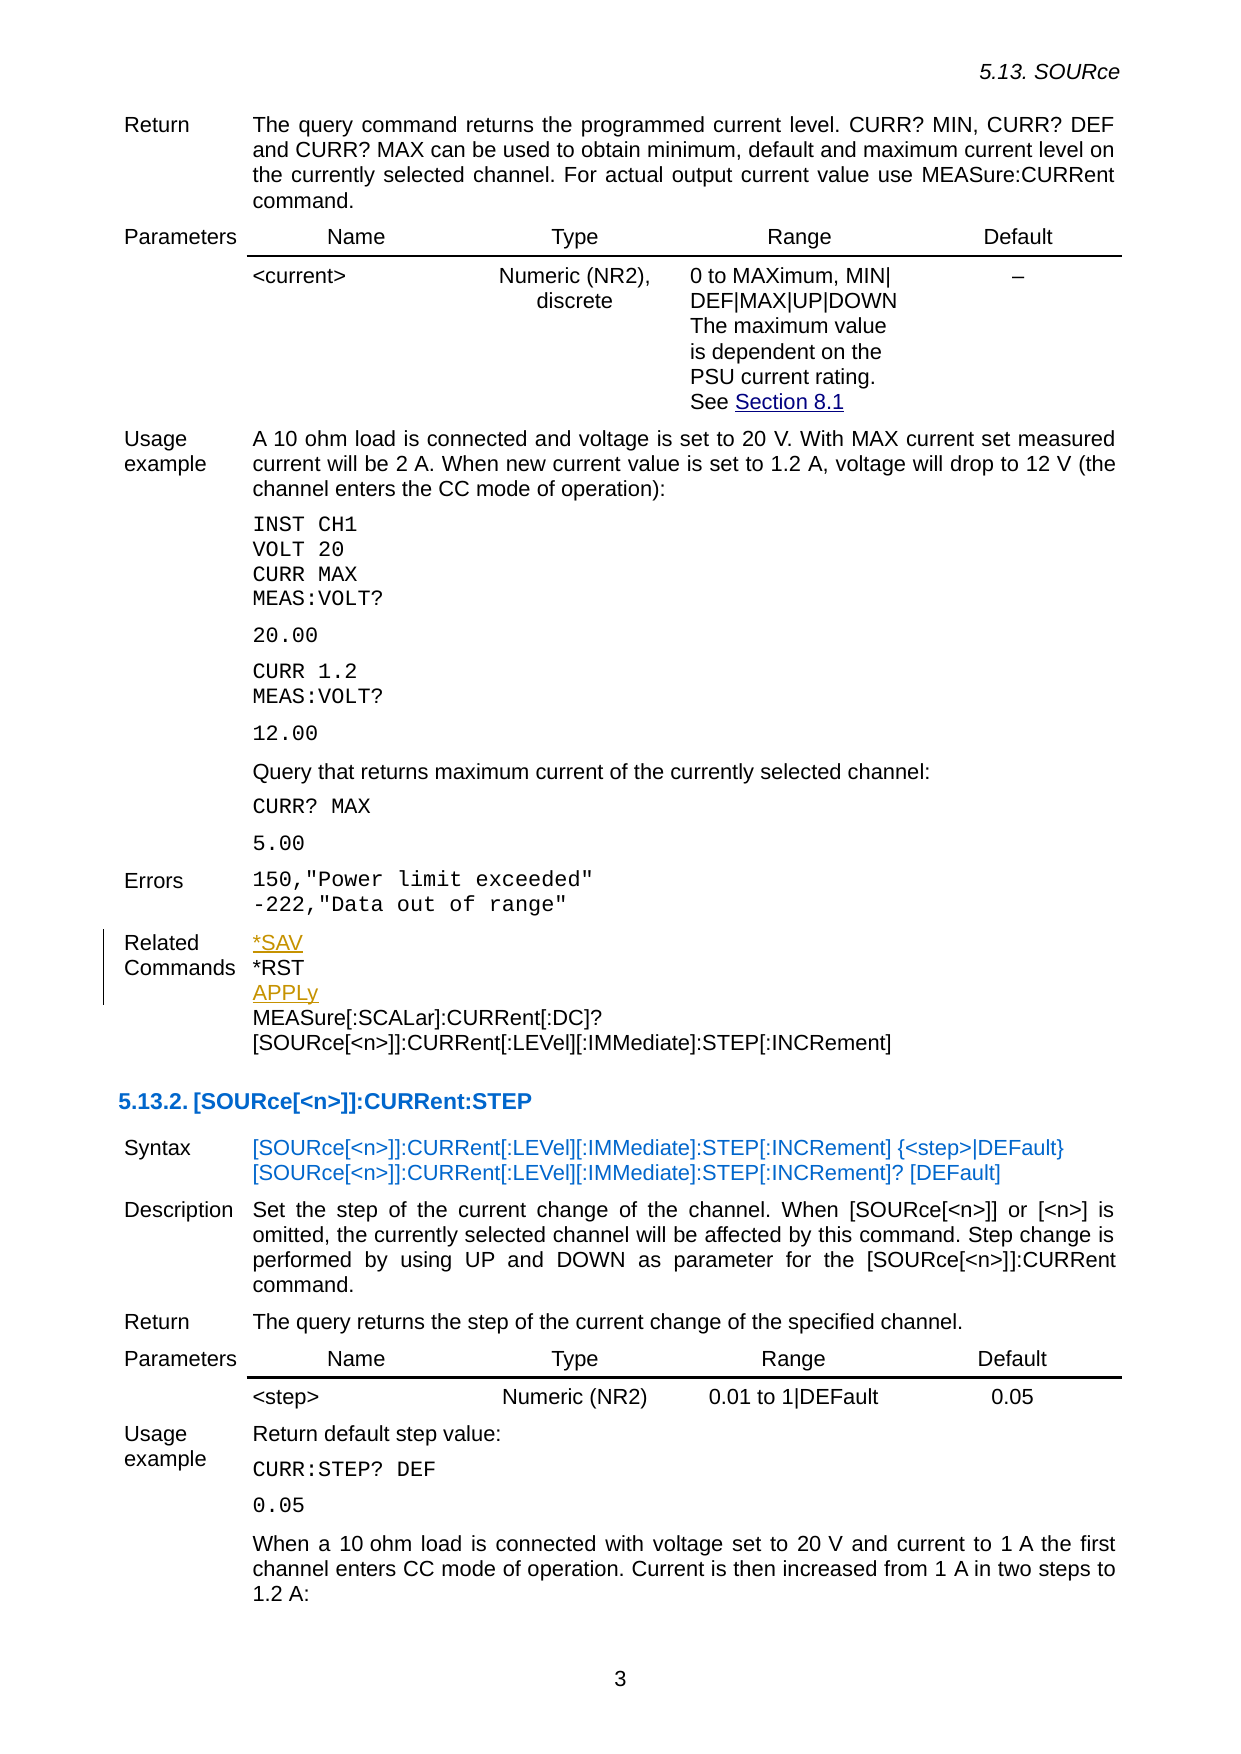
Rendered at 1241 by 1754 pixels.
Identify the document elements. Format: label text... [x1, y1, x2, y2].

subtitle [SOURce[<n>]]:CURRent:STEP [118, 1088, 1122, 1114]
table_cell Return default step value: CURR:STEP? DEF 0.05 When a 10 ohm load is connected with voltage set to 20 V and current to 1 A the first channel enters CC mode of operation. Current is then increased from 1 A in two steps to 1.2 A: [247, 1415, 1122, 1612]
table_cell Parameters [118, 219, 247, 420]
table_cell Parameters [118, 1340, 247, 1415]
table_cell A 10 ohm load is connected and voltage is set to 20 V. With MAX current set measured current will be 2 A. When new current value is set to 1.2 A, voltage will drop to 12 V (the channel enters the CC mode of operation): INST CH1 VOLT 20 CURR MAX MEAS:VOLT? 20.00 CURR 1.2 MEAS:VOLT? 12.00 Query that returns maximum current of the currently selected channel: CURR? MAX 5.00 [247, 420, 1122, 863]
table_cell Return [118, 1303, 247, 1340]
table_cell Numeric (NR2) [465, 1379, 684, 1415]
table_cell Return [118, 106, 247, 218]
table_cell <step> [247, 1379, 465, 1415]
table_cell Errors [118, 863, 247, 924]
table_cell Set the step of the current change of the channel. When [SOURce[<n>]] or [<n>] is omitted, the currently selected channel will be affected by this command. Step change is performed by using UP and DOWN as parameter for the [SOURce[<n>]]:CURRent command. [247, 1191, 1122, 1303]
table_cell Related Commands [118, 924, 247, 1061]
table_cell 0 to MAXimum, MIN|DEF|MAX|UP|DOWN The maximum value is dependent on the PSU current rating. See Section 8.1 [684, 257, 914, 420]
table_cell Usage example [118, 1415, 247, 1612]
table_cell Name [247, 219, 465, 255]
table_cell 0.05 [903, 1379, 1122, 1415]
table_cell Description [118, 1191, 247, 1303]
table_cell The query command returns the programmed current level. CURR? MIN, CURR? DEF and CURR? MAX can be used to obtain minimum, default and maximum current level on the currently selected channel. For actual output current value use MEASure:CURRent command. [247, 106, 1122, 218]
table_cell The query returns the step of the current change of the specified channel. [247, 1303, 1122, 1340]
table_cell Range [684, 1340, 903, 1376]
table_header [SOURce[<n>]]:CURRent[:LEVel][:IMMediate]:STEP[:INCRement] {<step>|DEFault} [SOURce[<n>]]:CURRent[:LEVel][:IMMediate]:STEP[:INCRement]? [DEFault] [247, 1129, 1122, 1191]
table_cell 150,"Power limit exceeded" -222,"Data out of range" [247, 863, 1122, 924]
table_cell – [914, 257, 1122, 420]
table_cell Type [465, 1340, 684, 1376]
table_cell Numeric (NR2), discrete [465, 257, 684, 420]
table_cell <current> [247, 257, 465, 420]
table_cell Type [465, 219, 684, 255]
table_cell Name [247, 1340, 465, 1376]
table_cell Default [914, 219, 1122, 255]
table_cell 0.01 to 1|DEFault [684, 1379, 903, 1415]
table_header Syntax [118, 1129, 247, 1191]
table_cell *SAV *RST APPLy MEASure[:SCALar]:CURRent[:DC]? [SOURce[<n>]]:CURRent[:LEVel][:IMMediate]:STEP[:INCRement] [247, 924, 1122, 1061]
table_cell Default [903, 1340, 1122, 1376]
table_cell Usage example [118, 420, 247, 863]
table_cell Range [684, 219, 914, 255]
